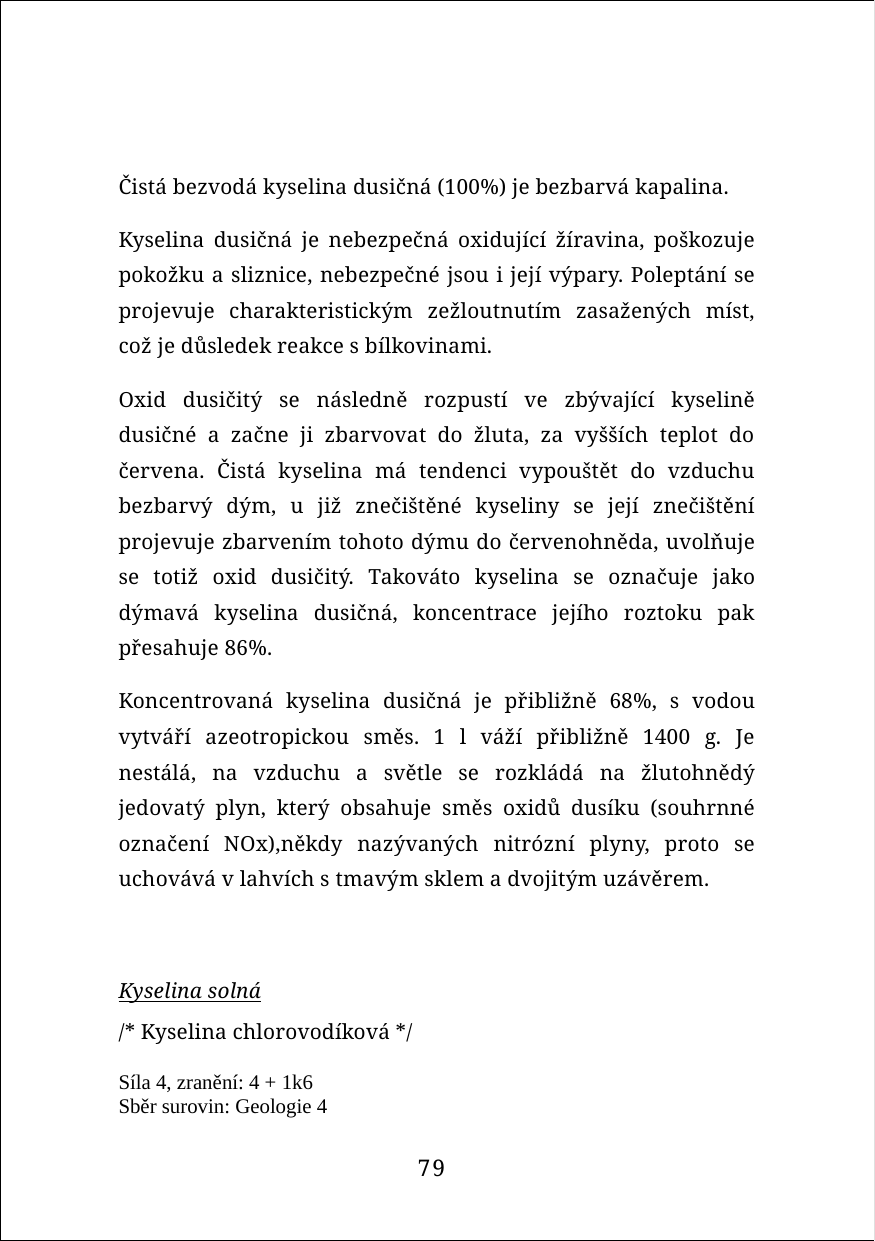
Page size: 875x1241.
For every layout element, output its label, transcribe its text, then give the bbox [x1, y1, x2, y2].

text Síla 4, zranění: 4 + 1k6 [118, 1070, 756, 1094]
text Koncentrovaná kyselina dusičná je přibližně 68%, s vodou vytváří azeotropickou směs. 1 l váží přibližně 1400 g. Je nestálá, na vzduchu a světle se rozkládá na žlutohnědý jedovatý plyn, který obsahuje směs oxidů dusíku (souhrnné označení NOx),někdy nazývaných nitrózní plyny, proto se uchovává v lahvích s tmavým sklem a dvojitým uzávěrem. [118, 687, 756, 893]
subtitle Kyselina solná [118, 977, 756, 1005]
text Čistá bezvodá kyselina dusičná (100%) je bezbarvá kapalina. [118, 172, 756, 200]
text Oxid dusičitý se následně rozpustí ve zbývající kyselině dusičné a začne ji zbarvovat do žluta, za vyšších teplot do červena. Čistá kyselina má tendenci vypouštět do vzduchu bezbarvý dým, u již znečištěné kyseliny se její znečištění projevuje zbarvením tohoto dýmu do červenohněda, uvolňuje se totiž oxid dusičitý. Takováto kyselina se označuje jako dýmavá kyselina dusičná, koncentrace jejího roztoku pak přesahuje 86%. [118, 385, 756, 662]
text /* Kyselina chlorovodíková */ [118, 1017, 756, 1045]
text Sběr surovin: Geologie 4 [118, 1094, 756, 1118]
text Kyselina dusičná je nebezpečná oxidující žíravina, poškozuje pokožku a sliznice, nebezpečné jsou i její výpary. Poleptání se projevuje charakteristickým zežloutnutím zasažených míst, což je důsledek reakce s bílkovinami. [118, 225, 756, 360]
